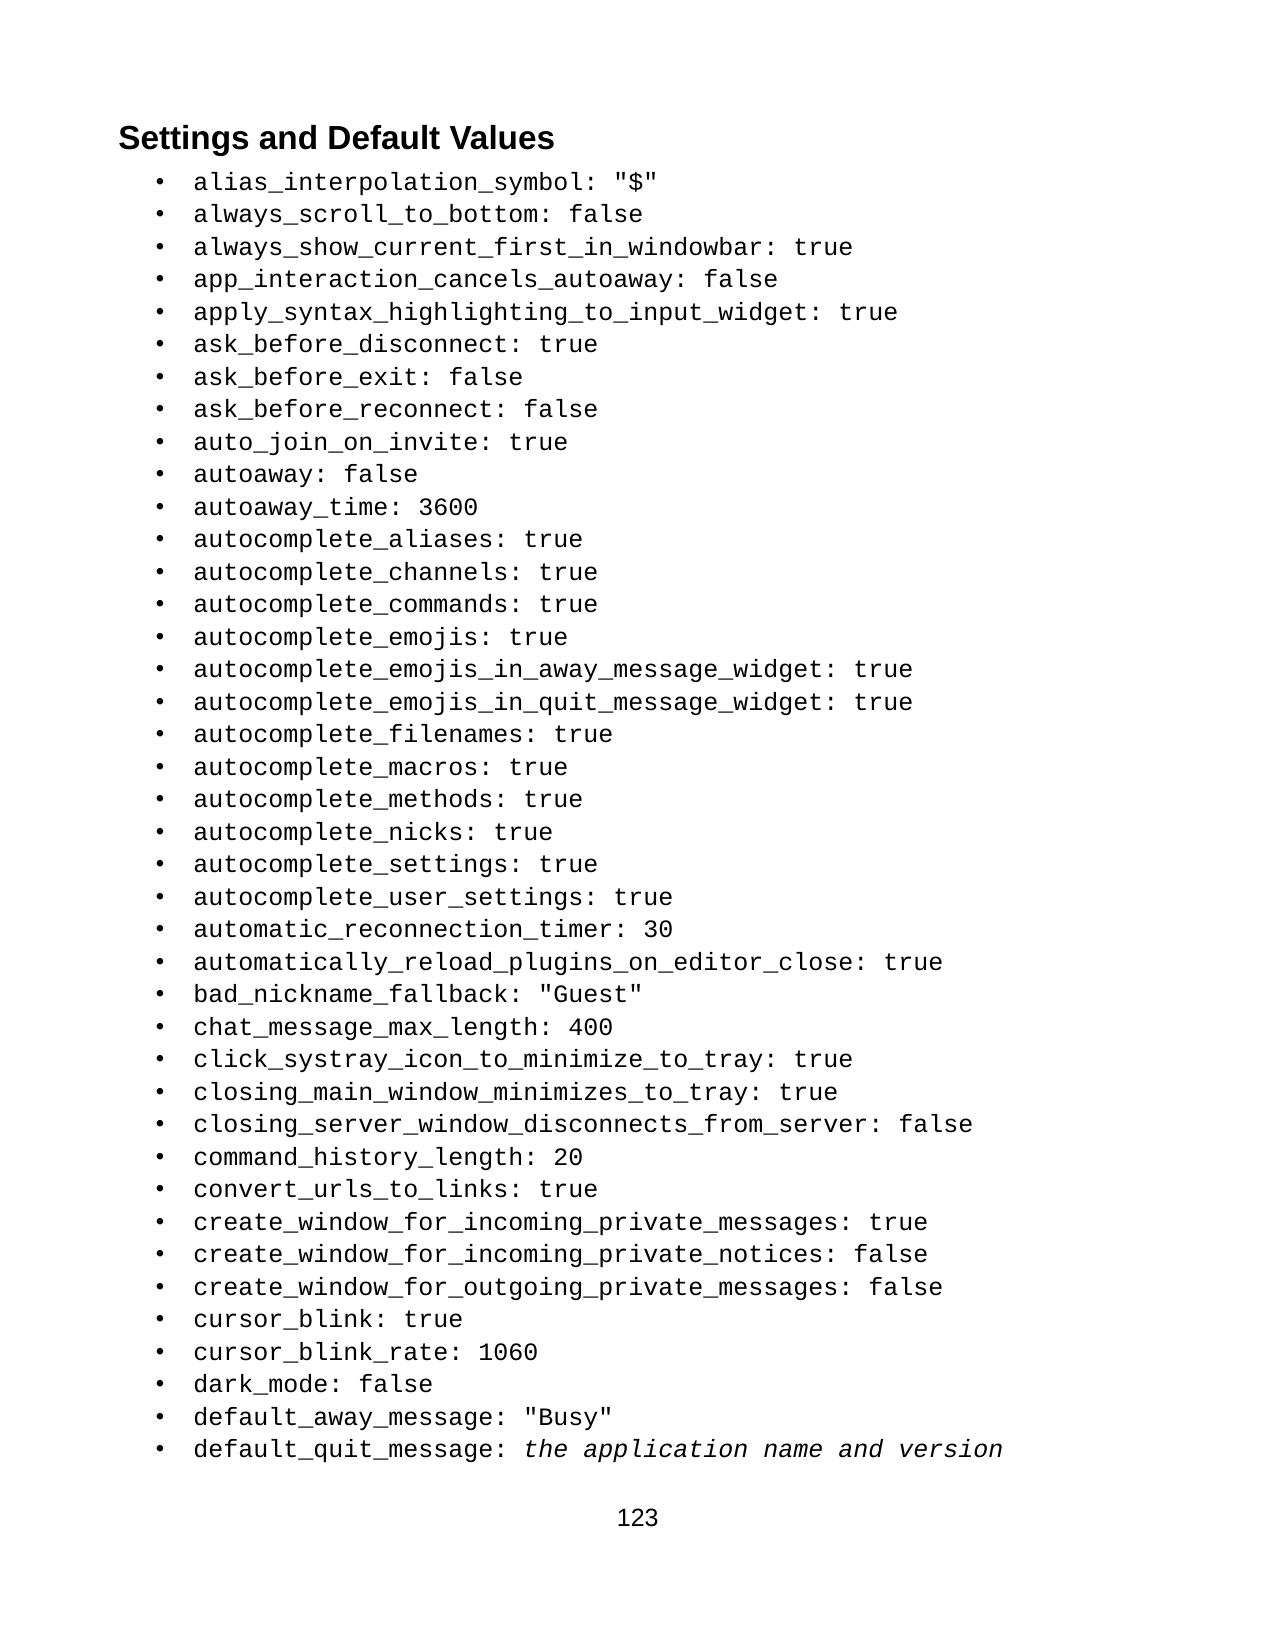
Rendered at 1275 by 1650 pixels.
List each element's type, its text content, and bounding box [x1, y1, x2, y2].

list command_history_length: 20 [156, 1144, 1157, 1172]
list autocomplete_emojis_in_away_message_widget: true [156, 657, 1157, 685]
list cursor_blink: true [156, 1307, 1157, 1335]
list ask_before_disconnect: true [156, 332, 1157, 360]
list closing_server_window_disconnects_from_server: false [156, 1112, 1157, 1140]
list automatic_reconnection_timer: 30 [156, 917, 1157, 945]
list create_window_for_outgoing_private_messages: false [156, 1274, 1157, 1302]
list autocomplete_emojis_in_quit_message_widget: true [156, 689, 1157, 717]
list autoaway: false [156, 462, 1157, 490]
list click_systray_icon_to_minimize_to_tray: true [156, 1047, 1157, 1075]
list bad_nickname_fallback: "Guest" [156, 982, 1157, 1010]
list cursor_blink_rate: 1060 [156, 1339, 1157, 1367]
list always_show_current_first_in_windowbar: true [156, 234, 1157, 262]
list autocomplete_user_settings: true [156, 884, 1157, 912]
list autocomplete_settings: true [156, 852, 1157, 880]
list create_window_for_incoming_private_notices: false [156, 1242, 1157, 1270]
list automatically_reload_plugins_on_editor_close: true [156, 949, 1157, 977]
subtitle Settings and Default Values [118, 118, 1157, 157]
list dark_mode: false [156, 1372, 1157, 1400]
list autocomplete_commands: true [156, 592, 1157, 620]
list apply_syntax_highlighting_to_input_widget: true [156, 299, 1157, 327]
list chat_message_max_length: 400 [156, 1014, 1157, 1042]
list create_window_for_incoming_private_messages: true [156, 1209, 1157, 1237]
list autocomplete_nicks: true [156, 819, 1157, 847]
list app_interaction_cancels_autoaway: false [156, 267, 1157, 295]
list closing_main_window_minimizes_to_tray: true [156, 1079, 1157, 1107]
list ask_before_reconnect: false [156, 397, 1157, 425]
list always_scroll_to_bottom: false [156, 202, 1157, 230]
list ask_before_exit: false [156, 364, 1157, 392]
list autoaway_time: 3600 [156, 494, 1157, 522]
list autocomplete_channels: true [156, 559, 1157, 587]
list autocomplete_macros: true [156, 754, 1157, 782]
list default_away_message: "Busy" [156, 1404, 1157, 1432]
list convert_urls_to_links: true [156, 1177, 1157, 1205]
list autocomplete_filenames: true [156, 722, 1157, 750]
list default_quit_message: the application name and version [156, 1437, 1157, 1465]
list alias_interpolation_symbol: "$" [156, 169, 1157, 197]
list autocomplete_aliases: true [156, 527, 1157, 555]
list autocomplete_methods: true [156, 787, 1157, 815]
list autocomplete_emojis: true [156, 624, 1157, 652]
list auto_join_on_invite: true [156, 429, 1157, 457]
